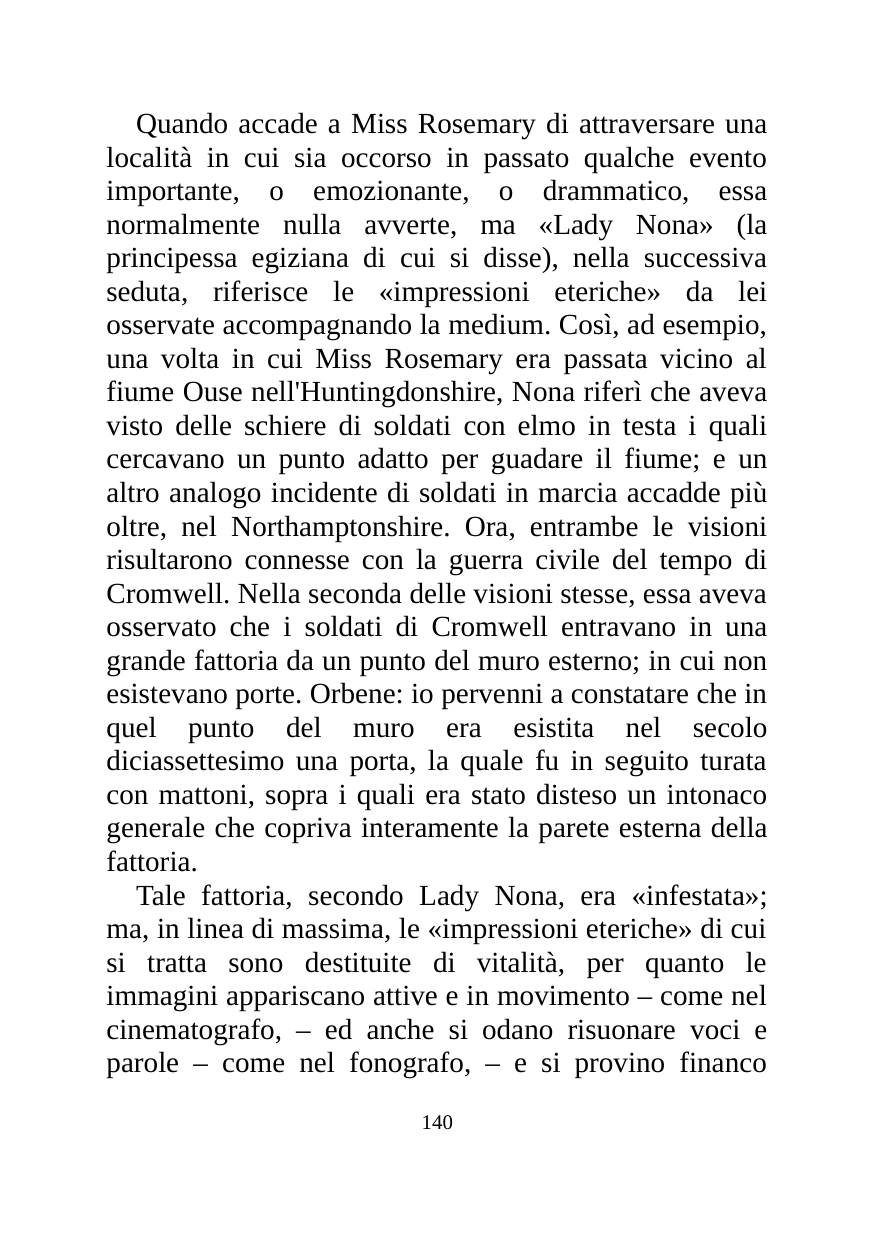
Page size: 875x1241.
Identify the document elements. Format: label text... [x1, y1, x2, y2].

text Tale fattoria, secondo Lady Nona, era «infestata»; ma, in linea di massima, le «impressioni eteriche» di cui si tratta sono destituite di vitalità, per quanto le immagini appariscano attive e in movimento – come nel cinematografo, – ed anche si odano risuonare voci e parole – come nel fonografo, – e si provino financo [106, 878, 768, 1079]
text Quando accade a Miss Rosemary di attraversare una località in cui sia occorso in passato qualche evento importante, o emozionante, o drammatico, essa normalmente nulla avverte, ma «Lady Nona» (la principessa egiziana di cui si disse), nella successiva seduta, riferisce le «impressioni eteriche» da lei osservate accompagnando la medium. Così, ad esempio, una volta in cui Miss Rosemary era passata vicino al fiume Ouse nell'Huntingdonshire, Nona riferì che aveva visto delle schiere di soldati con elmo in testa i quali cercavano un punto adatto per guadare il fiume; e un altro analogo incidente di soldati in marcia accadde più oltre, nel Northamptonshire. Ora, entrambe le visioni risultarono connesse con la guerra civile del tempo di Cromwell. Nella seconda delle visioni stesse, essa aveva osservato che i soldati di Cromwell entravano in una grande fattoria da un punto del muro esterno; in cui non esistevano porte. Orbene: io pervenni a constatare che in quel punto del muro era esistita nel secolo diciassettesimo una porta, la quale fu in seguito turata con mattoni, sopra i quali era stato disteso un intonaco generale che copriva interamente la parete esterna della fattoria. [106, 106, 768, 878]
